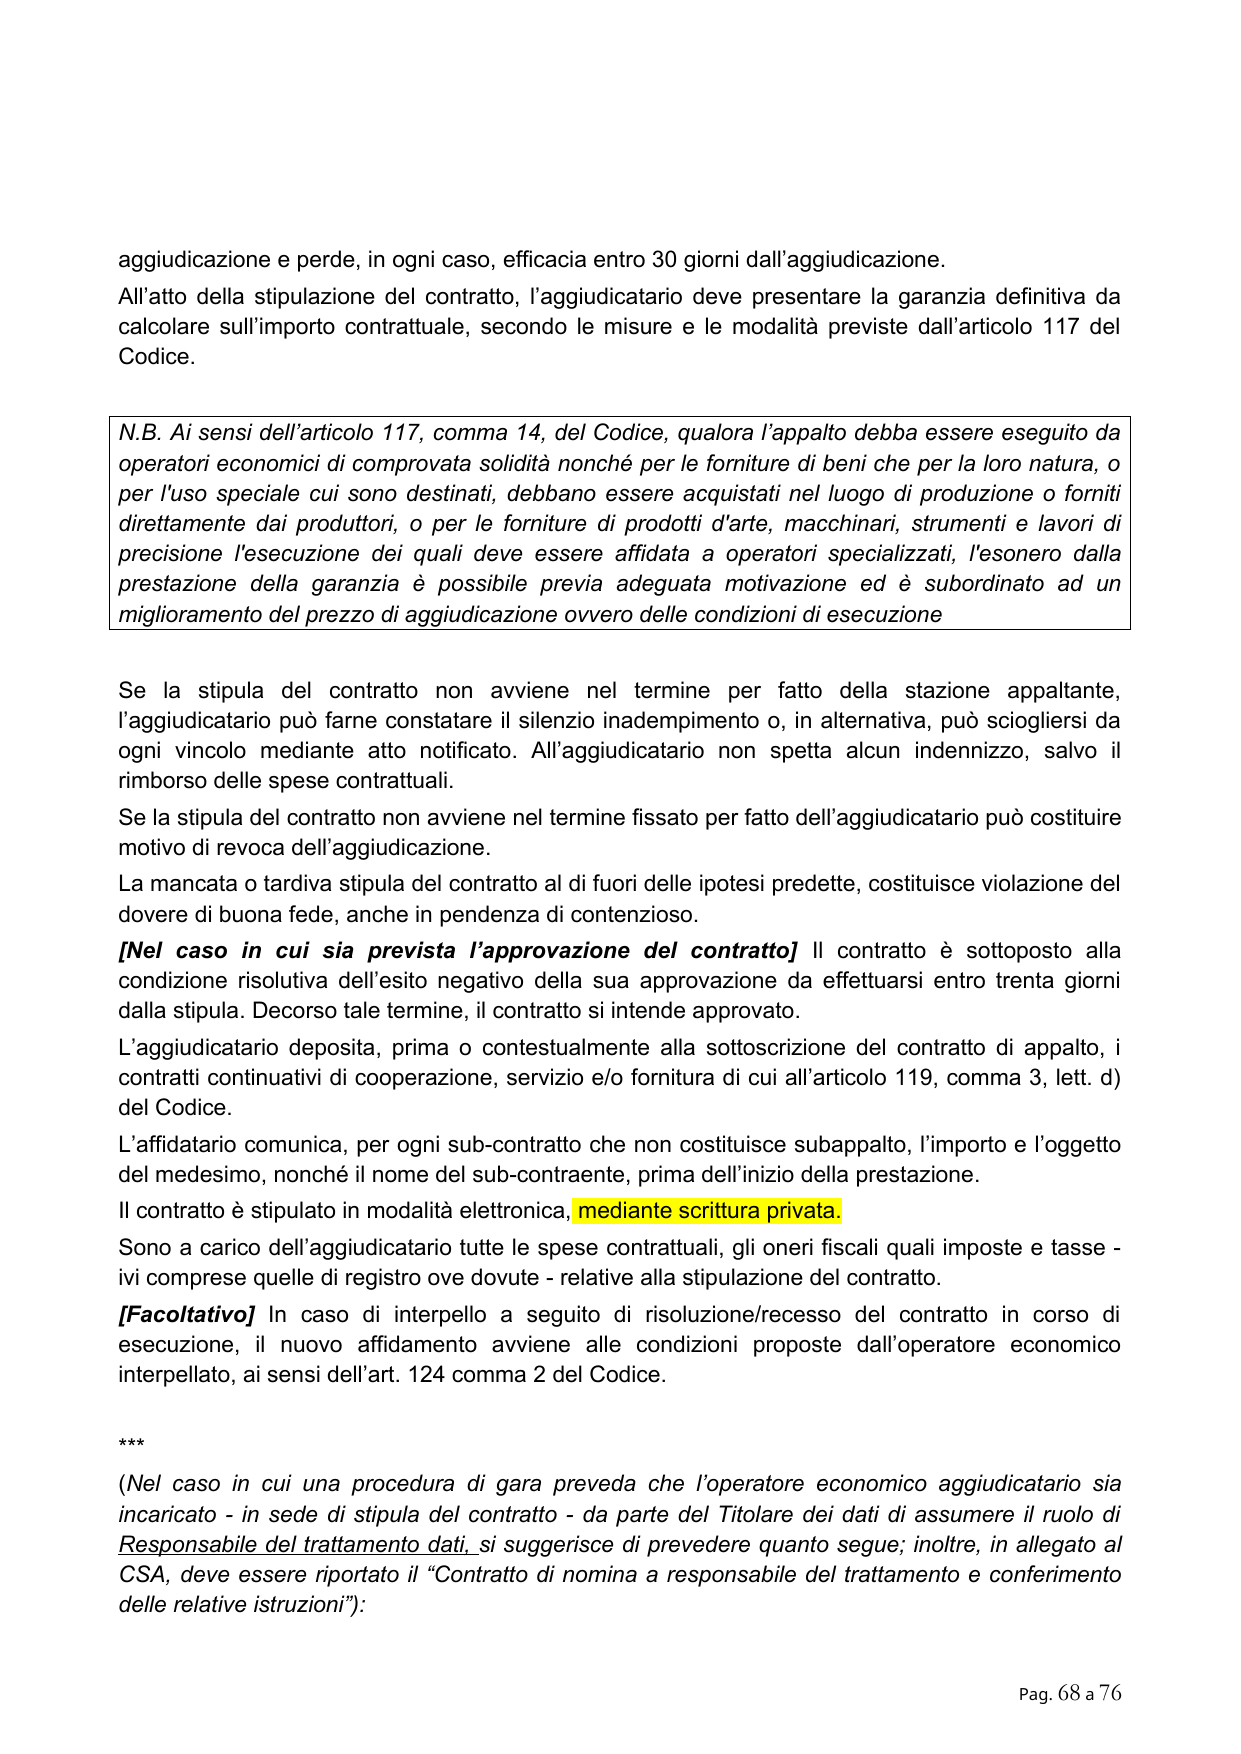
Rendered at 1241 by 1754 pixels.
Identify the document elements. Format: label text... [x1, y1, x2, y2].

text *** [118, 1434, 1122, 1460]
text Se la stipula del contratto non avviene nel termine fissato per fatto dell’aggiudicatario può costituire motivo di revoca dell’aggiudicazione. [118, 804, 1122, 860]
text aggiudicazione e perde, in ogni caso, efficacia entro 30 giorni dall’aggiudicazione. [118, 246, 1122, 273]
text La mancata o tardiva stipula del contratto al di fuori delle ipotesi predette, costituisce violazione del dovere di buona fede, anche in pendenza di contenzioso. [118, 870, 1122, 927]
text [Facoltativo] In caso di interpello a seguito di risoluzione/recesso del contratto in corso di esecuzione, il nuovo affidamento avviene alle condizioni proposte dall’operatore economico interpellato, ai sensi dell’art. 124 comma 2 del Codice. [118, 1301, 1122, 1387]
text L’affidatario comunica, per ogni sub-contratto che non costituisce subappalto, l’importo e l’oggetto del medesimo, nonché il nome del sub-contraente, prima dell’inizio della prestazione. [118, 1131, 1122, 1187]
text N.B. Ai sensi dell’articolo 117, comma 14, del Codice, qualora l’appalto debba essere eseguito da operatori economici di comprovata solidità nonché per le forniture di beni che per la loro natura, o per l'uso speciale cui sono destinati, debbano essere acquistati nel luogo di produzione o forniti direttamente dai produttori, o per le forniture di prodotti d'arte, macchinari, strumenti e lavori di precisione l'esecuzione dei quali deve essere affidata a operatori specializzati, l'esonero dalla prestazione della garanzia è possibile previa adeguata motivazione ed è subordinato ad un miglioramento del prezzo di aggiudicazione ovvero delle condizioni di esecuzione [110, 417, 1130, 629]
text L’aggiudicatario deposita, prima o contestualmente alla sottoscrizione del contratto di appalto, i contratti continuativi di cooperazione, servizio e/o fornitura di cui all’articolo 119, comma 3, lett. d) del Codice. [118, 1034, 1122, 1121]
text [Nel caso in cui sia prevista l’approvazione del contratto] Il contratto è sottoposto alla condizione risolutiva dell’esito negativo della sua approvazione da effettuarsi entro trenta giorni dalla stipula. Decorso tale termine, il contratto si intende approvato. [118, 937, 1122, 1024]
text Il contratto è stipulato in modalità elettronica, mediante scrittura privata. [118, 1197, 1122, 1224]
text (Nel caso in cui una procedura di gara preveda che l’operatore economico aggiudicatario sia incaricato - in sede di stipula del contratto - da parte del Titolare dei dati di assumere il ruolo di Responsabile del trattamento dati, si suggerisce di prevedere quanto segue; inoltre, in allegato al CSA, deve essere riportato il “Contratto di nomina a responsabile del trattamento e conferimento delle relative istruzioni”): [118, 1470, 1122, 1618]
text All’atto della stipulazione del contratto, l’aggiudicatario deve presentare la garanzia definitiva da calcolare sull’importo contrattuale, secondo le misure e le modalità previste dall’articolo 117 del Codice. [118, 283, 1122, 370]
text Sono a carico dell’aggiudicatario tutte le spese contrattuali, gli oneri fiscali quali imposte e tasse - ivi comprese quelle di registro ove dovute - relative alla stipulazione del contratto. [118, 1234, 1122, 1291]
text Se la stipula del contratto non avviene nel termine per fatto della stazione appaltante, l’aggiudicatario può farne constatare il silenzio inadempimento o, in alternativa, può sciogliersi da ogni vincolo mediante atto notificato. All’aggiudicatario non spetta alcun indennizzo, salvo il rimborso delle spese contrattuali. [118, 677, 1122, 794]
